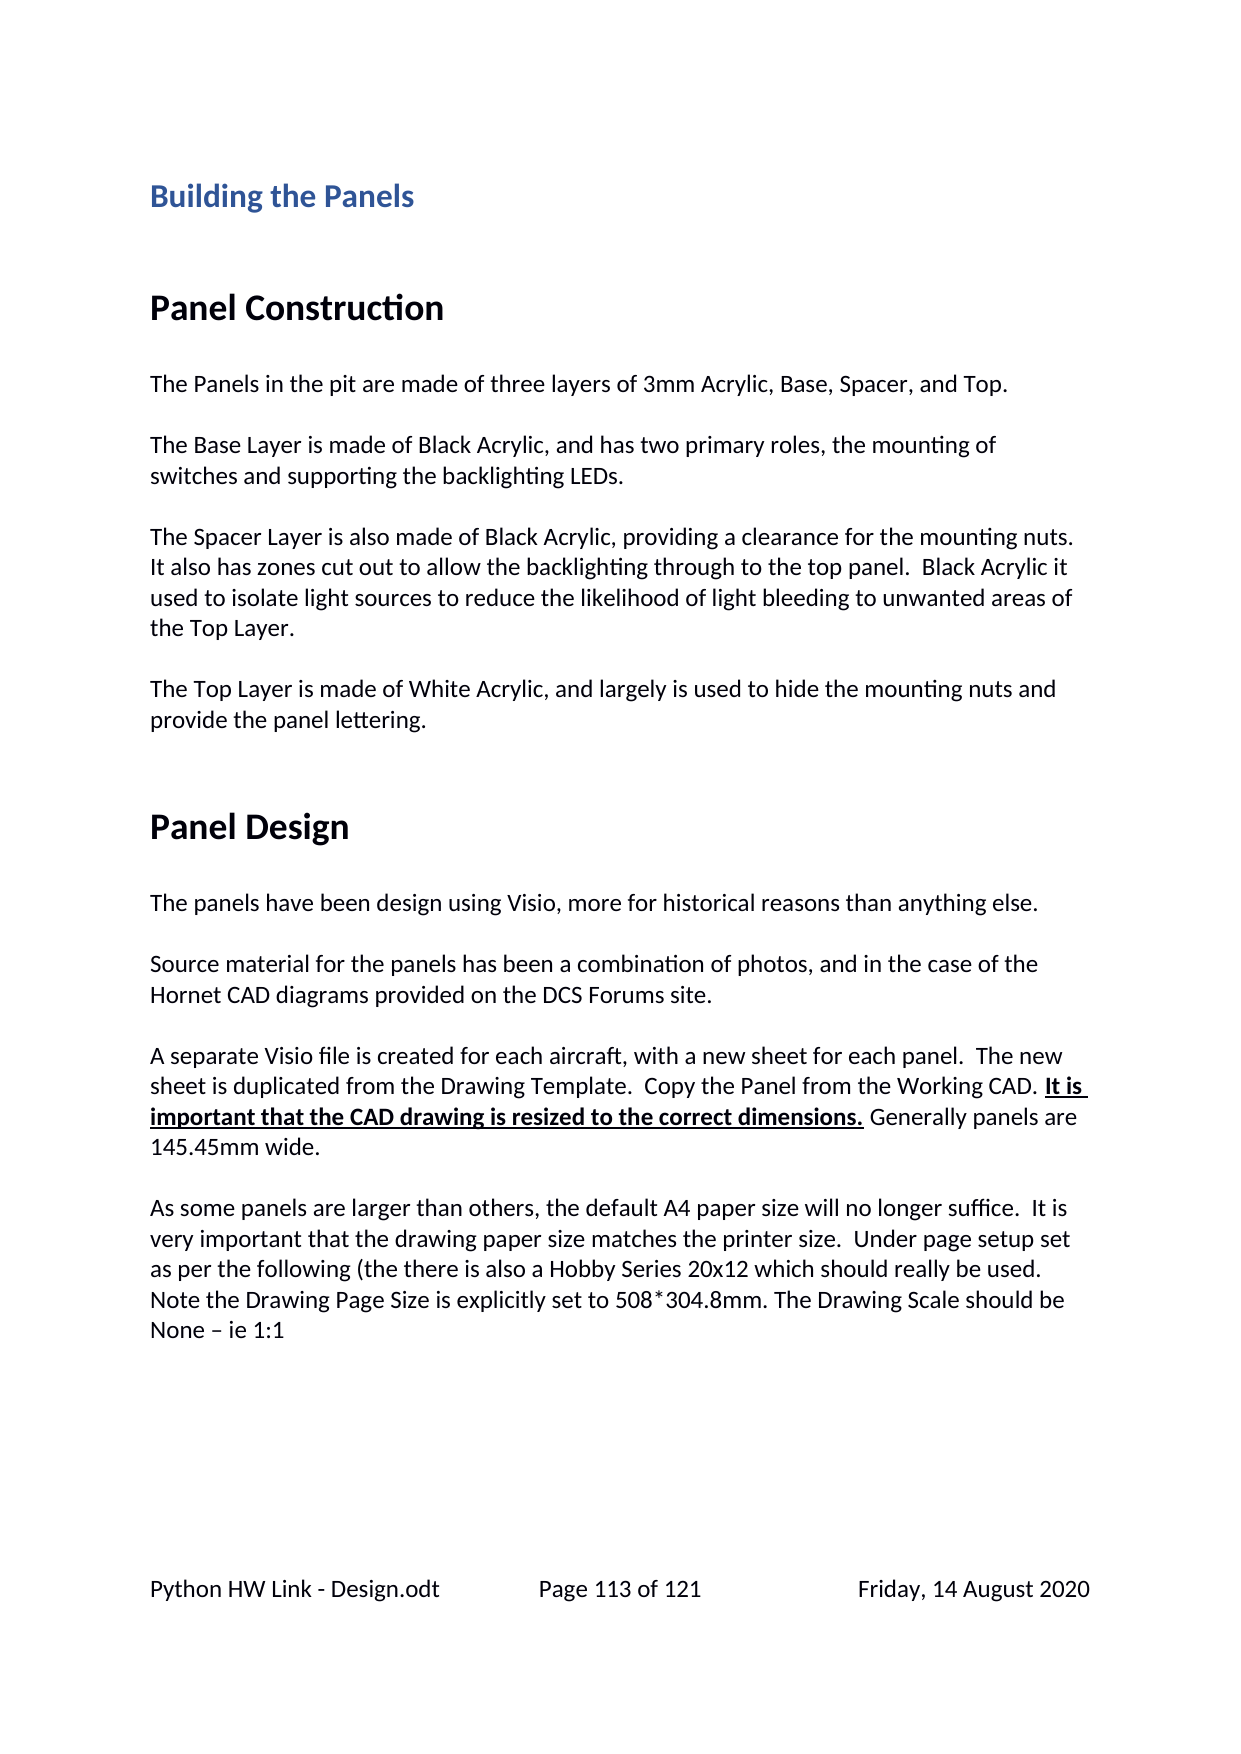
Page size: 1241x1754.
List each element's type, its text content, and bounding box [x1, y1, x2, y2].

text Source material for the panels has been a combination of photos, and in the case of the Hornet CAD diagrams provided on the DCS Forums site. [150, 948, 1090, 1009]
text As some panels are larger than others, the default A4 paper size will no longer suffice. It is very important that the drawing paper size matches the printer size. Under page setup set as per the following (the there is also a Hobby Series 20x12 which should really be used. Note the Drawing Page Size is explicitly set to 508*304.8mm. The Drawing Scale should be None – ie 1:1 [150, 1193, 1090, 1345]
text The Panels in the pit are made of three layers of 3mm Acrylic, Base, Spacer, and Top. [150, 368, 1090, 399]
subtitle Building the Panels [150, 175, 1090, 216]
subtitle Panel Construction [150, 284, 1090, 329]
text The Top Layer is made of White Acrylic, and largely is used to hide the mounting nuts and provide the panel lettering. [150, 674, 1090, 735]
text The Spacer Layer is also made of Black Acrylic, providing a clearance for the mounting nuts. It also has zones cut out to allow the backlighting through to the top panel. Black Acrylic it used to isolate light sources to reduce the likelihood of light bleeding to unwanted areas of the Top Layer. [150, 521, 1090, 643]
text A separate Visio file is created for each aircraft, with a new sheet for each panel. The new sheet is duplicated from the Drawing Template. Copy the Panel from the Working CAD. It is important that the CAD drawing is resized to the correct dimensions. Generally panels are 145.45mm wide. [150, 1040, 1090, 1162]
text The panels have been design using Visio, more for historical reasons than anything else. [150, 887, 1090, 918]
text The Base Layer is made of Black Acrylic, and has two primary roles, the mounting of switches and supporting the backlighting LEDs. [150, 429, 1090, 491]
subtitle Panel Design [150, 803, 1090, 848]
